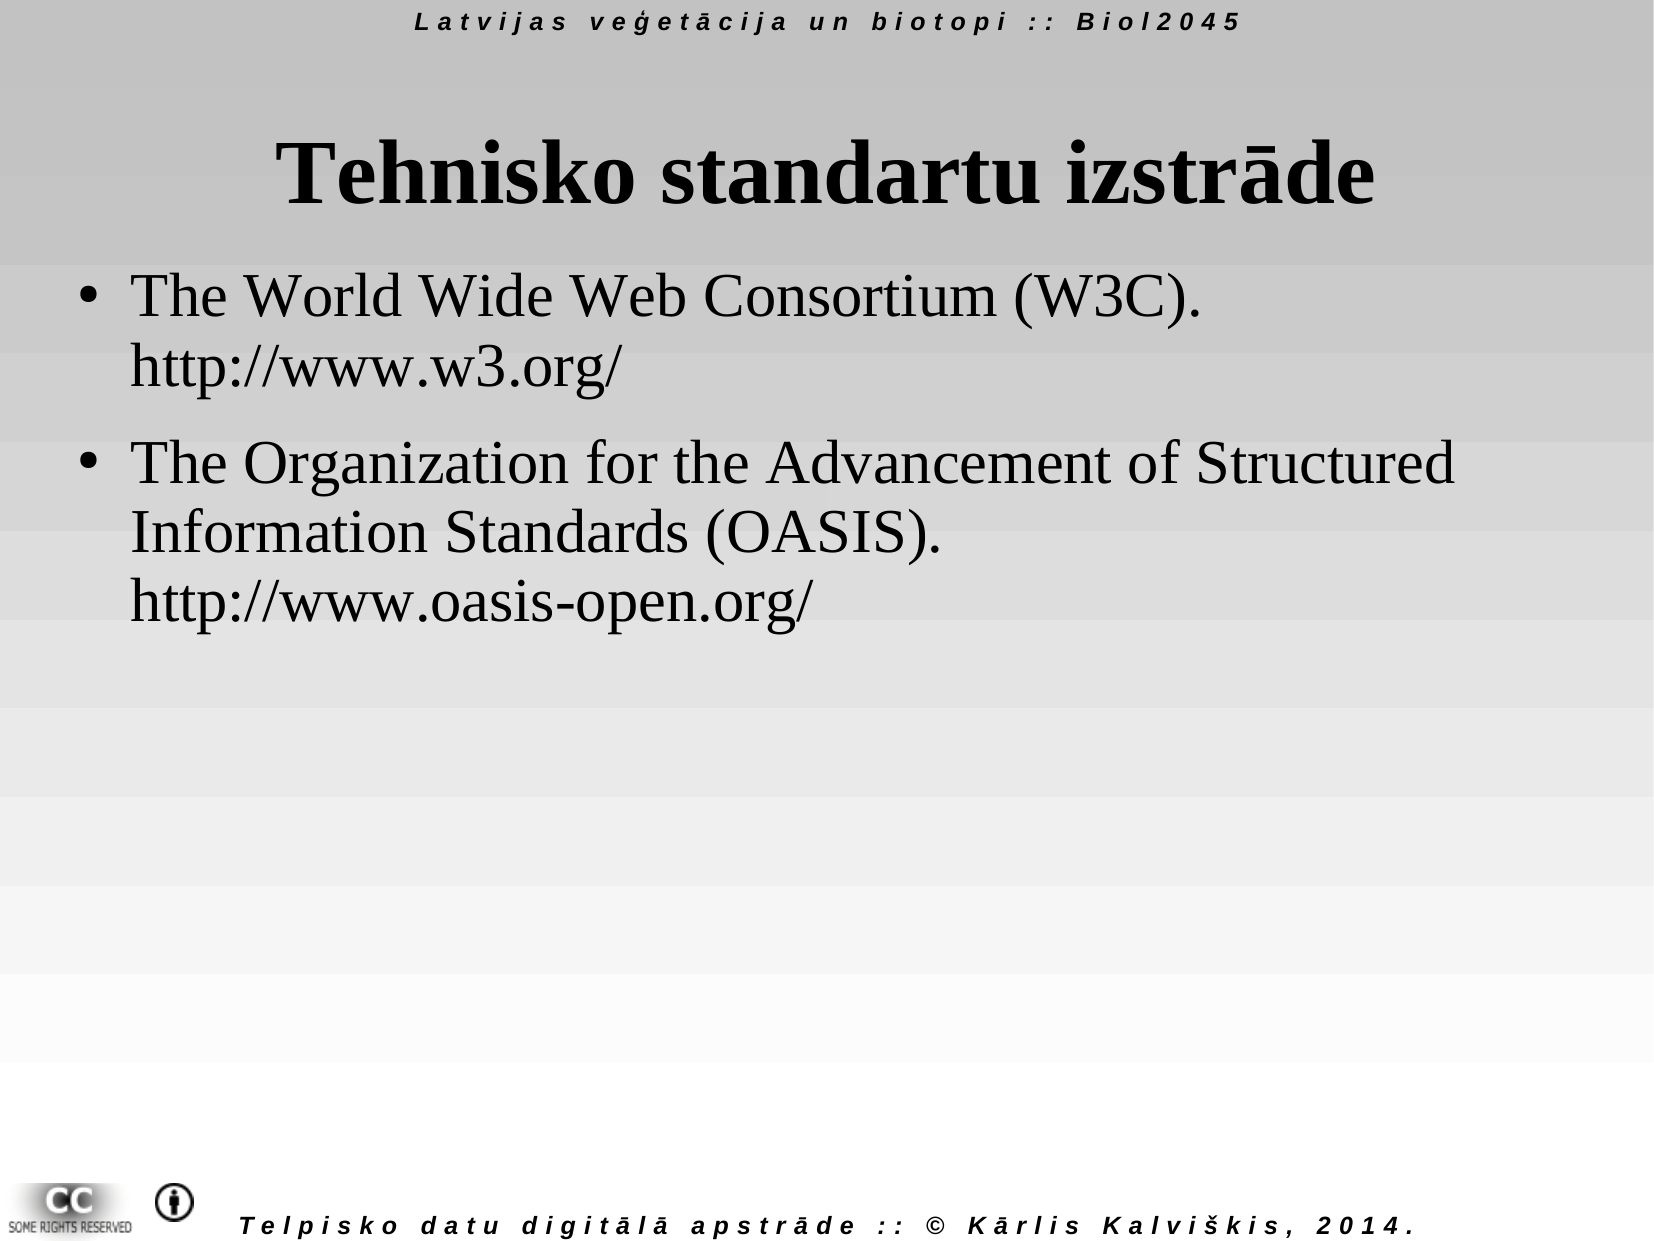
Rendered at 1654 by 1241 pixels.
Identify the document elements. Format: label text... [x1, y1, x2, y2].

title Tehnisko standartu izstrāde [29, 49, 1625, 296]
picture [0, 0, 1654, 1241]
list The World Wide Web Consortium (W3C). http://www.w3.org/ The Organization for the Advancement of Structured Information Standards (OASIS). http://www.oasis-open.org/ [59, 261, 1596, 1175]
